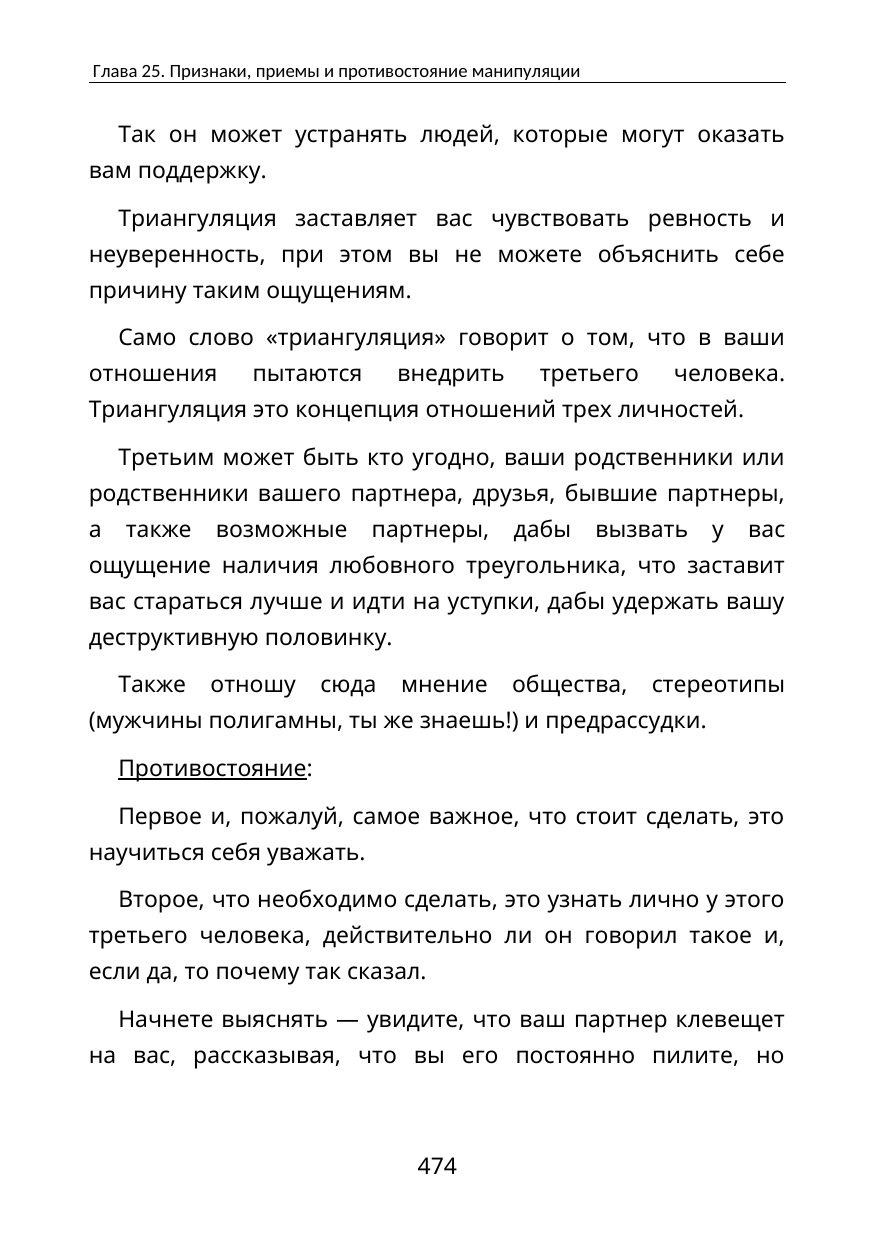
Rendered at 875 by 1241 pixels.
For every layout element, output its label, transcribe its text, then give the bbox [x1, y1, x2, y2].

text Второе, что необходимо сделать, это узнать лично у этого третьего человека, действительно ли он говорил такое и, если да, то почему так сказал. [88, 883, 786, 986]
text Начнете выяснять — увидите, что ваш партнер клевещет на вас, рассказывая, что вы его постоянно пилите, но [88, 1003, 786, 1070]
text Триангуляция заставляет вас чувствовать ревность и неуверенность, при этом вы не можете объяснить себе причину таким ощущениям. [88, 202, 786, 305]
text Первое и, пожалуй, самое важное, что стоит сделать, это научиться себя уважать. [88, 799, 786, 867]
text Так он может устранять людей, которые могут оказать вам поддержку. [88, 118, 786, 185]
text Третьим может быть кто угодно, ваши родственники или родственники вашего партнера, друзья, бывшие партнеры, а также возможные партнеры, дабы вызвать у вас ощущение наличия любовного треугольника, что заставит вас стараться лучше и идти на уступки, дабы удержать вашу деструктивную половинку. [88, 441, 786, 652]
text Также отношу сюда мнение общества, стереотипы (мужчины полигамны, ты же знаешь!) и предрассудки. [88, 668, 786, 735]
text Само слово «триангуляция» говорит о том, что в ваши отношения пытаются внедрить третьего человека. Триангуляция это концепция отношений трех личностей. [88, 321, 786, 424]
text Противостояние: [88, 752, 786, 783]
